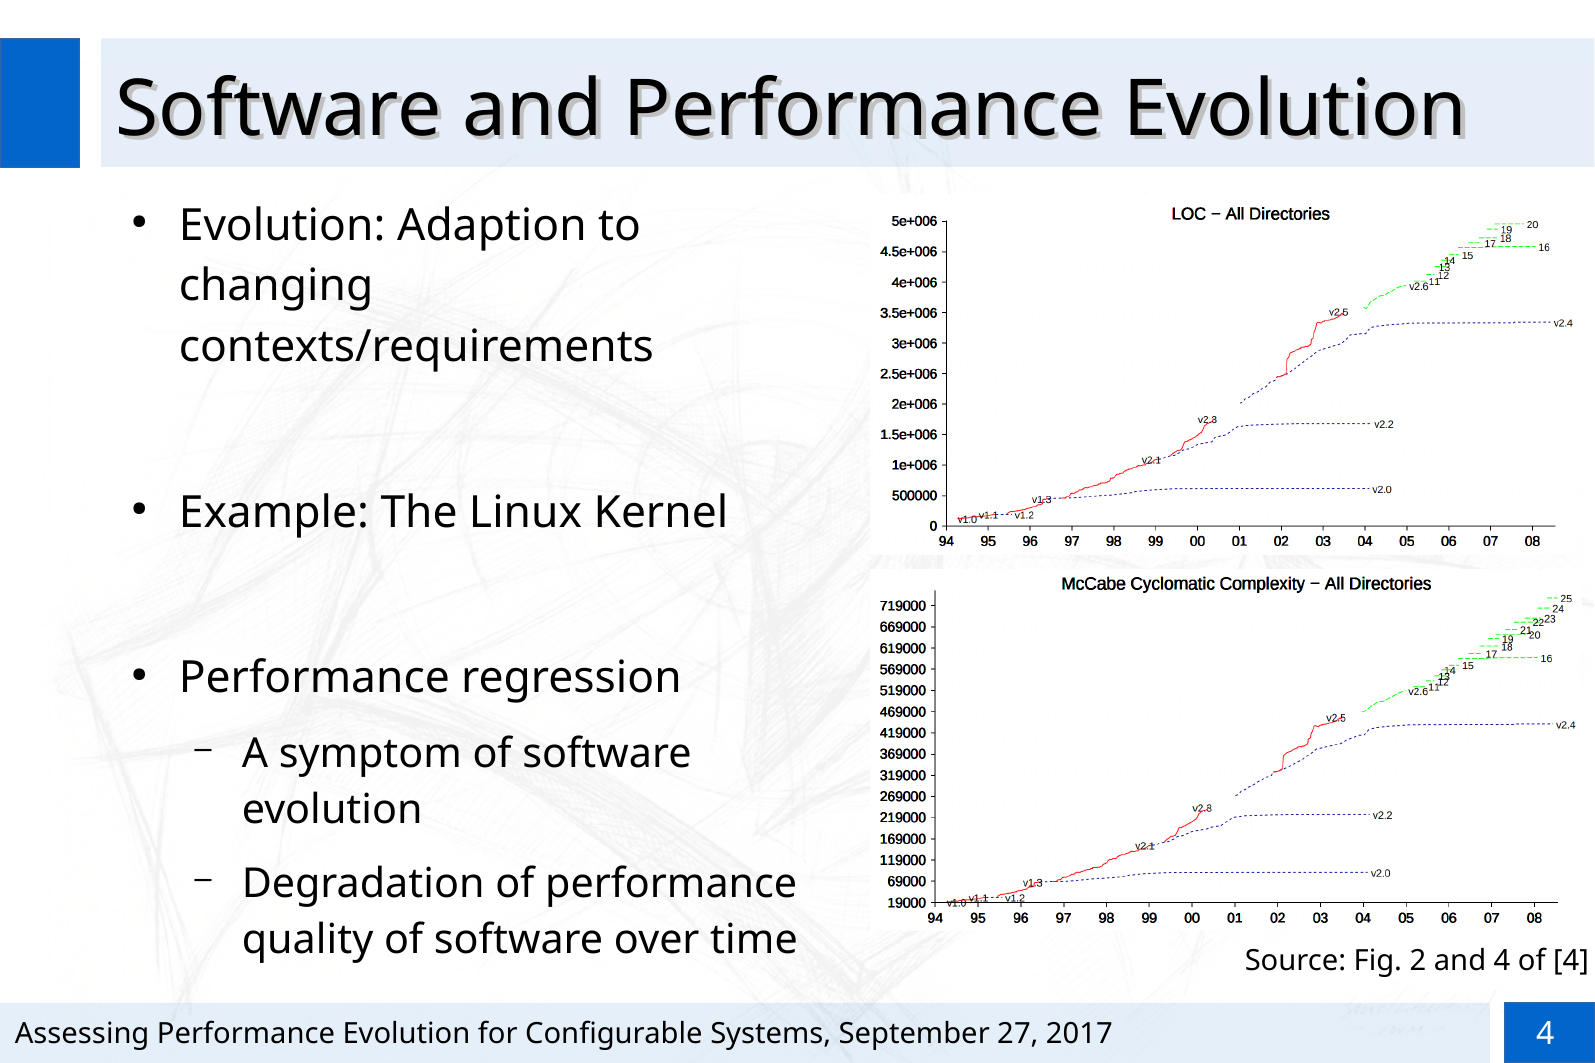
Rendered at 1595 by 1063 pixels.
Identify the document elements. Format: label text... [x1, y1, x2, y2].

list Evolution: Adaption to changing contexts/requirements Example: The Linux Kernel Performance regression A symptom of software evolution Degradation of performance quality of software over time [115, 192, 799, 978]
picture [870, 194, 1576, 555]
picture [870, 569, 1582, 931]
text_box Source: Fig. 2 and 4 of [4] [1230, 932, 1565, 991]
title Software and Performance Evolution [115, 42, 1515, 168]
